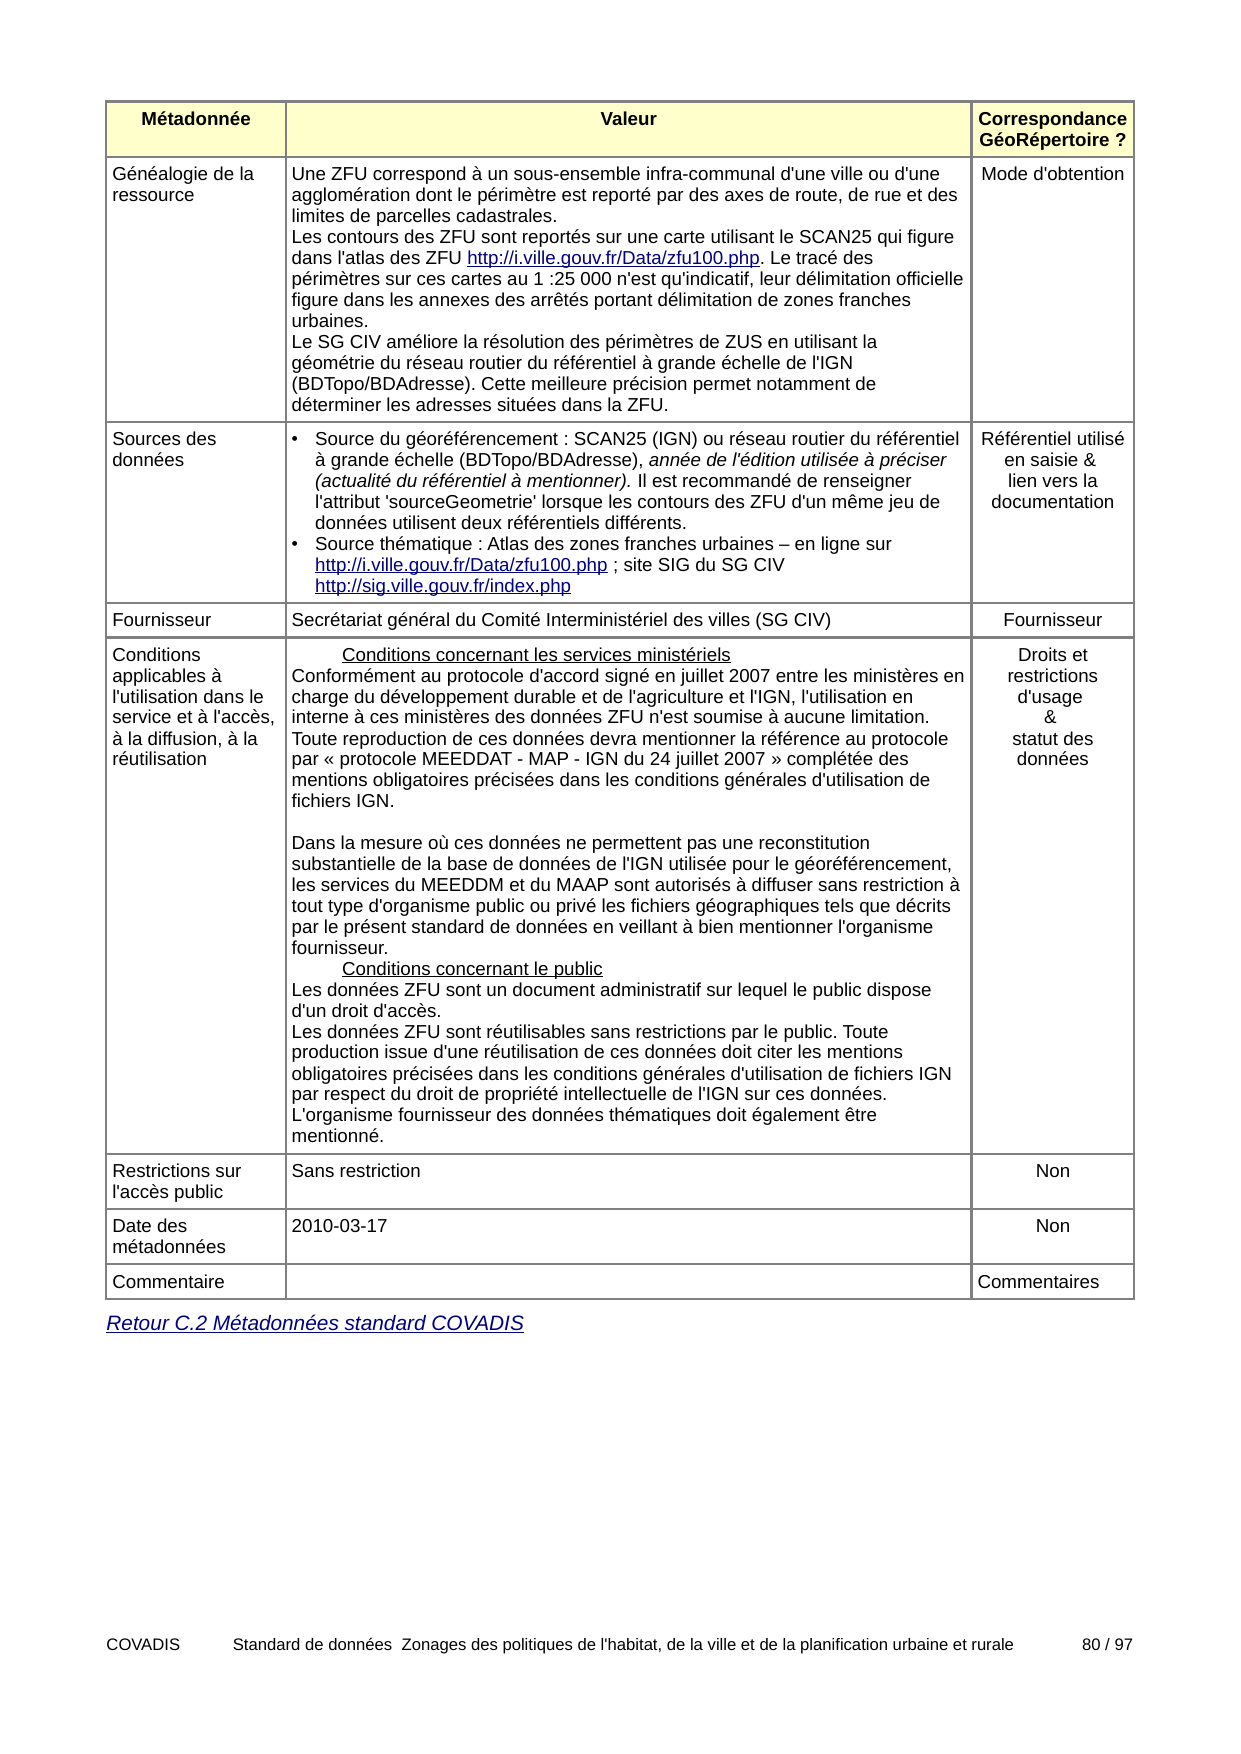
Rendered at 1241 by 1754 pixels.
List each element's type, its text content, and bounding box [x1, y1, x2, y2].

table_cell Conditions applicables à l'utilisation dans le service et à l'accès, à la diffusion, à la réutilisation [107, 639, 285, 1152]
table_cell Droits et restrictions d'usage & statut des données [973, 639, 1133, 1152]
table_cell Commentaires [973, 1265, 1133, 1298]
table_cell Date des métadonnées [107, 1210, 285, 1263]
table_cell Commentaire [107, 1265, 285, 1298]
table_cell Mode d'obtention [973, 158, 1133, 421]
table_cell Référentiel utilisé en saisie & lien vers la documentation [973, 423, 1133, 602]
table_cell Conditions concernant les services ministériels Conformément au protocole d'accord signé en juillet 2007 entre les ministères en charge du développement durable et de l'agriculture et l'IGN, l'utilisation en interne à ces ministères des données ZFU n'est soumise à aucune limitation. Toute reproduction de ces données devra mentionner la référence au protocole par « protocole MEEDDAT - MAP - IGN du 24 juillet 2007 » complétée des mentions obligatoires précisées dans les conditions générales d'utilisation de fichiers IGN. Dans la mesure où ces données ne permettent pas une reconstitution substantielle de la base de données de l'IGN utilisée pour le géoréférencement, les services du MEEDDM et du MAAP sont autorisés à diffuser sans restriction à tout type d'organisme public ou privé les fichiers géographiques tels que décrits par le présent standard de données en veillant à bien mentionner l'organisme fournisseur. Conditions concernant le public Les données ZFU sont un document administratif sur lequel le public dispose d'un droit d'accès. Les données ZFU sont réutilisables sans restrictions par le public. Toute production issue d'une réutilisation de ces données doit citer les mentions obligatoires précisées dans les conditions générales d'utilisation de fichiers IGN par respect du droit de propriété intellectuelle de l'IGN sur ces données. L'organisme fournisseur des données thématiques doit également être mentionné. [287, 639, 970, 1152]
table_cell Une ZFU correspond à un sous-ensemble infra-communal d'une ville ou d'une agglomération dont le périmètre est reporté par des axes de route, de rue et des limites de parcelles cadastrales. Les contours des ZFU sont reportés sur une carte utilisant le SCAN25 qui figure dans l'atlas des ZFU http://i.ville.gouv.fr/Data/zfu100.php. Le tracé des périmètres sur ces cartes au 1 :25 000 n'est qu'indicatif, leur délimitation officielle figure dans les annexes des arrêtés portant délimitation de zones franches urbaines. Le SG CIV améliore la résolution des périmètres de ZUS en utilisant la géométrie du réseau routier du référentiel à grande échelle de l'IGN (BDTopo/BDAdresse). Cette meilleure précision permet notamment de déterminer les adresses situées dans la ZFU. [287, 158, 970, 421]
table_cell Sans restriction [287, 1155, 970, 1208]
table_cell Fournisseur [973, 604, 1133, 636]
table_header Métadonnée [107, 103, 285, 156]
text Retour C.2 Métadonnées standard COVADIS [106, 1312, 1134, 1335]
table_cell Source du géoréférencement : SCAN25 (IGN) ou réseau routier du référentiel à grande échelle (BDTopo/BDAdresse), année de l'édition utilisée à préciser (actualité du référentiel à mentionner). Il est recommandé de renseigner l'attribut 'sourceGeometrie' lorsque les contours des ZFU d'un même jeu de données utilisent deux référentiels différents. Source thématique : Atlas des zones franches urbaines – en ligne sur http://i.ville.gouv.fr/Data/zfu100.php ; site SIG du SG CIV http://sig.ville.gouv.fr/index.php [287, 423, 970, 602]
table_cell Non [973, 1210, 1133, 1263]
table_cell [287, 1265, 970, 1298]
table_cell 2010-03-17 [287, 1210, 970, 1263]
table_cell Fournisseur [107, 604, 285, 636]
table_cell Secrétariat général du Comité Interministériel des villes (SG CIV) [287, 604, 970, 636]
table_cell Sources des données [107, 423, 285, 602]
table_header Correspondance GéoRépertoire ? [973, 103, 1133, 156]
table_cell Non [973, 1155, 1133, 1208]
table_header Valeur [287, 103, 970, 156]
table_cell Restrictions sur l'accès public [107, 1155, 285, 1208]
table_cell Généalogie de la ressource [107, 158, 285, 421]
